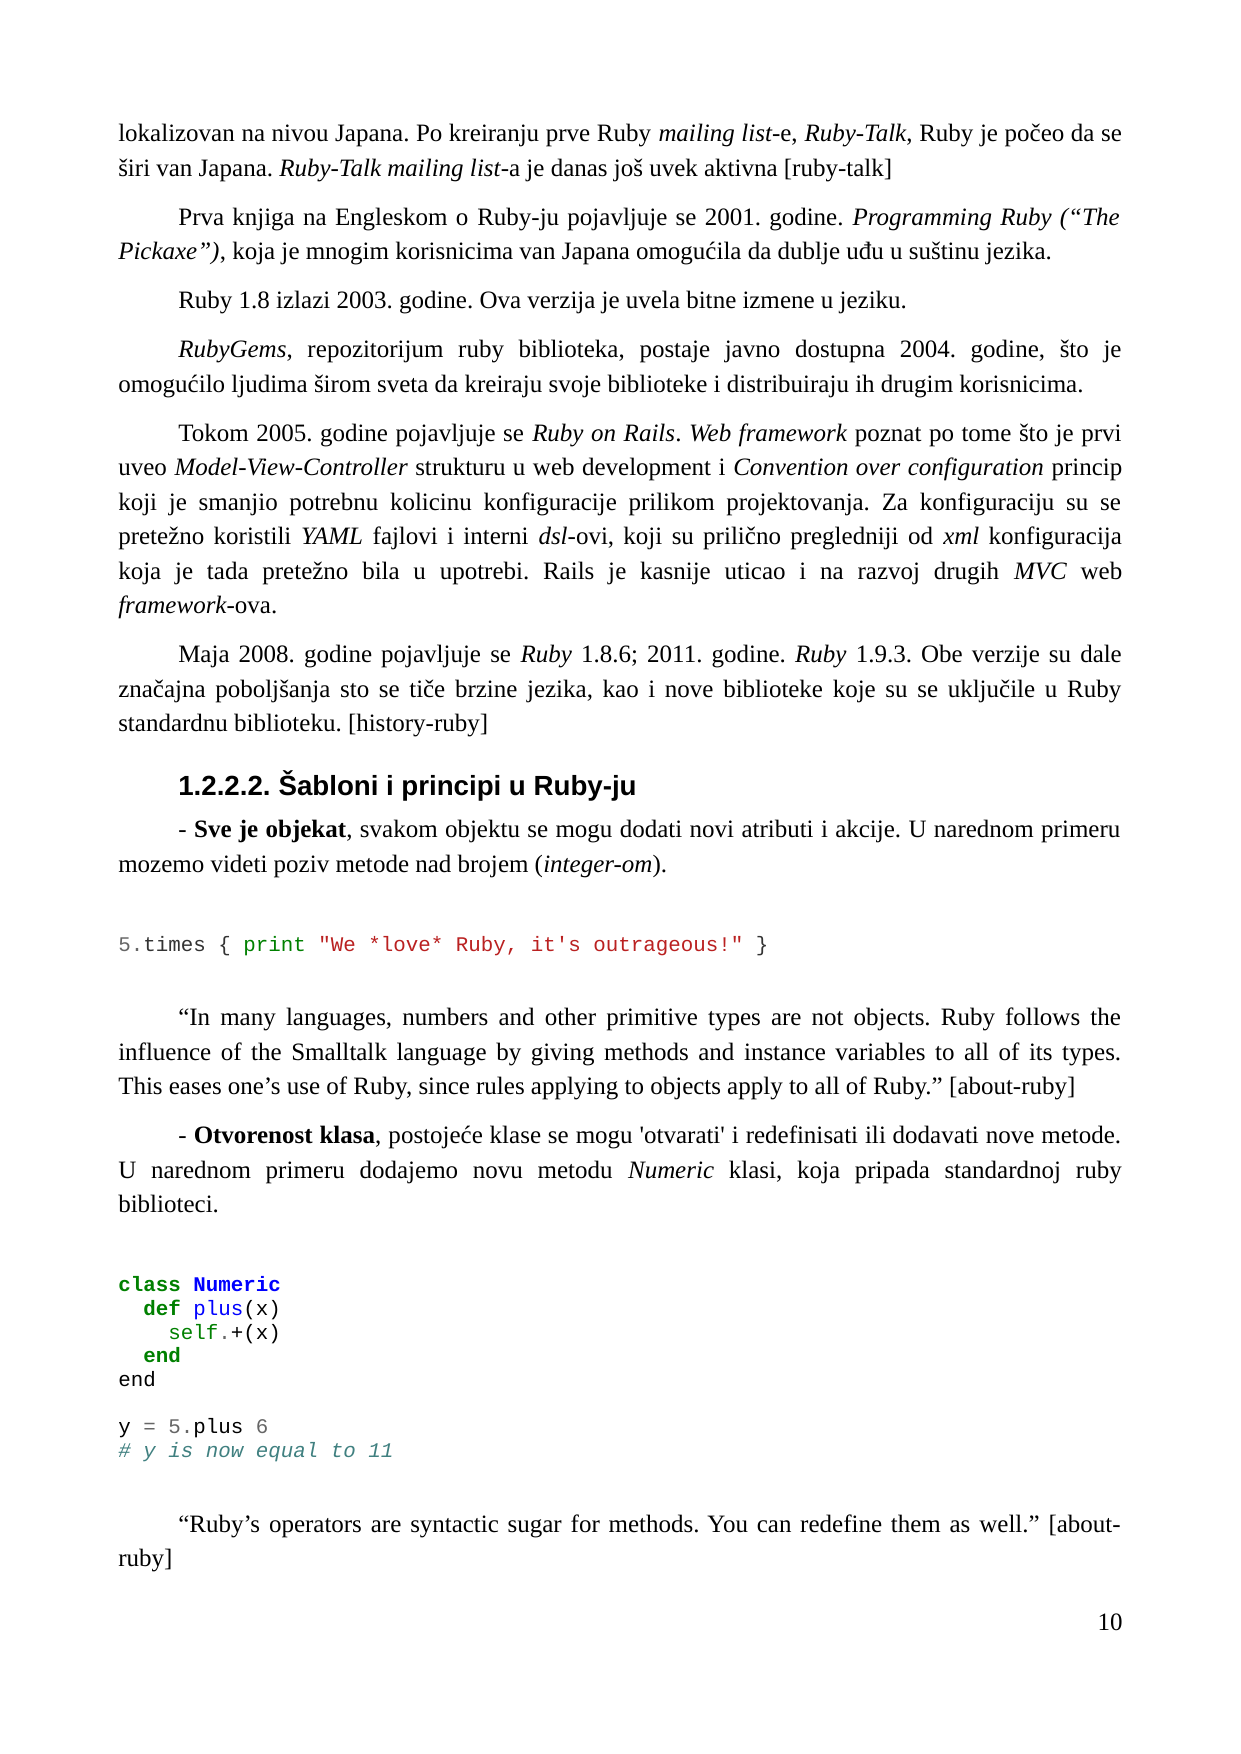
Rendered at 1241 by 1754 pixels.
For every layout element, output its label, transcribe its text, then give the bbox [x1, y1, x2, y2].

text Ruby 1.8 izlazi 2003. godine. Ova verzija je uvela bitne izmene u jeziku. [118, 285, 1122, 314]
text 5.times { print "We *love* Ruby, it's outrageous!" } [118, 934, 1122, 957]
text end [118, 1345, 1122, 1369]
text y = 5.plus 6 [118, 1416, 1122, 1440]
text Tokom 2005. godine pojavljuje se Ruby on Rails. Web framework poznat po tome što je prvi uveo Model-View-Controller strukturu u web development i Convention over configuration princip koji je smanjio potrebnu kolicinu konfiguracije prilikom projektovanja. Za konfiguraciju su se pretežno koristili YAML fajlovi i interni dsl-ovi, koji su prilično pregledniji od xml konfiguracija koja je tada pretežno bila u upotrebi. Rails je kasnije uticao i na razvoj drugih MVC web framework-ova. [118, 418, 1122, 619]
subtitle Šabloni i principi u Ruby-ju [118, 770, 1122, 802]
text “In many languages, numbers and other primitive types are not objects. Ruby follows the influence of the Smalltalk language by giving methods and instance variables to all of its types. This eases one’s use of Ruby, since rules applying to objects apply to all of Ruby.” [about-ruby] [118, 1002, 1122, 1100]
text - Otvorenost klasa, postojeće klase se mogu 'otvarati' i redefinisati ili dodavati nove metode. U narednom primeru dodajemo novu metodu Numeric klasi, koja pripada standardnoj ruby biblioteci. [118, 1120, 1122, 1218]
text self.+(x) [118, 1322, 1122, 1345]
text Maja 2008. godine pojavljuje se Ruby 1.8.6; 2011. godine. Ruby 1.9.3. Obe verzije su dale značajna poboljšanja sto se tiče brzine jezika, kao i nove biblioteke koje su se uključile u Ruby standardnu biblioteku. [history-ruby] [118, 639, 1122, 737]
text class Numeric [118, 1274, 1122, 1298]
text end [118, 1369, 1122, 1393]
text lokalizovan na nivou Japana. Po kreiranju prve Ruby mailing list-e, Ruby-Talk, Ruby je počeo da se širi van Japana. Ruby-Talk mailing list-a je danas još uvek aktivna [ruby-talk] [118, 118, 1122, 181]
text # y is now equal to 11 [118, 1440, 1122, 1464]
text - Sve je objekat, svakom objektu se mogu dodati novi atributi i akcije. U narednom primeru mozemo videti poziv metode nad brojem (integer-om). [118, 814, 1122, 877]
text def plus(x) [118, 1298, 1122, 1322]
text Prva knjiga na Engleskom o Ruby-ju pojavljuje se 2001. godine. Programming Ruby (“The Pickaxe”), koja je mnogim korisnicima van Japana omogućila da dublje uđu u suštinu jezika. [118, 202, 1122, 265]
text “Ruby’s operators are syntactic sugar for methods. You can redefine them as well.” [about-ruby] [118, 1509, 1122, 1572]
text RubyGems, repozitorijum ruby biblioteka, postaje javno dostupna 2004. godine, što je omogućilo ljudima širom sveta da kreiraju svoje biblioteke i distribuiraju ih drugim korisnicima. [118, 334, 1122, 397]
